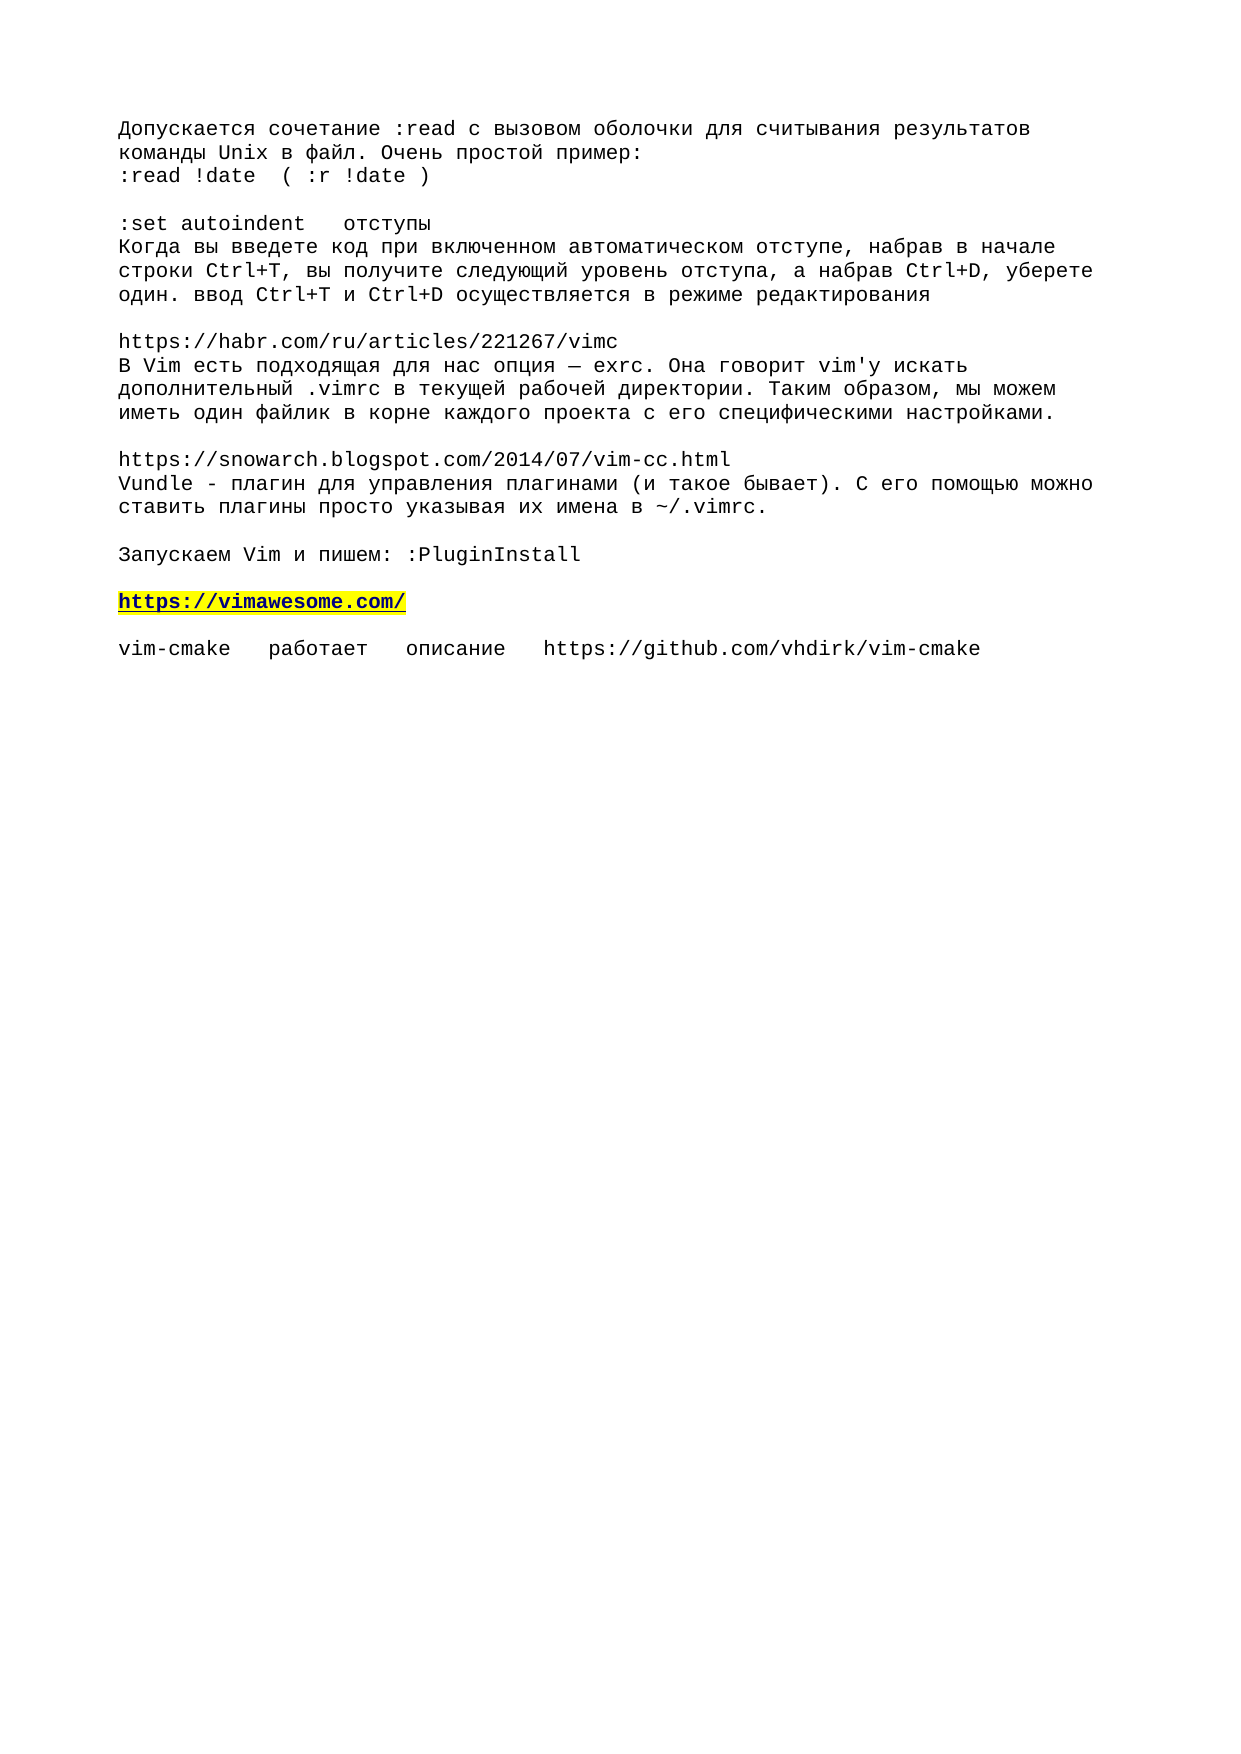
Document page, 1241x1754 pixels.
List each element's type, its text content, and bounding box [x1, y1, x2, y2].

text vim-cmake работает описание https://github.com/vhdirk/vim-cmake [118, 638, 1122, 662]
text :read !date ( :r !date ) [118, 165, 1122, 189]
text :set autoindent отступы [118, 213, 1122, 236]
text https://vimawesome.com/ [118, 591, 1122, 615]
text https://habr.com/ru/articles/221267/vimc [118, 331, 1122, 354]
text https://snowarch.blogspot.com/2014/07/vim-cc.html [118, 449, 1122, 473]
text Запускаем Vim и пишем: :PluginInstall [118, 544, 1122, 567]
text Когда вы введете код при включенном автоматическом отступе, набрав в начале строки Ctrl+T, вы получите следующий уровень отступа, а набрав Ctrl+D, уберете один. ввод Ctrl+T и Ctrl+D осуществляется в режиме редактирования [118, 236, 1122, 307]
text Vundle - плагин для управления плагинами (и такое бывает). С его помощью можно ставить плагины просто указывая их имена в ~/.vimrc. [118, 473, 1122, 520]
text В Vim есть подходящая для нас опция — exrc. Она говорит vim'у искать дополнительный .vimrc в текущей рабочей директории. Таким образом, мы можем иметь один файлик в корне каждого проекта с его специфическими настройками. [118, 354, 1122, 426]
text Допускается сочетание :read с вызовом оболочки для считывания результатов команды Unix в файл. Очень простой пример: [118, 118, 1122, 165]
